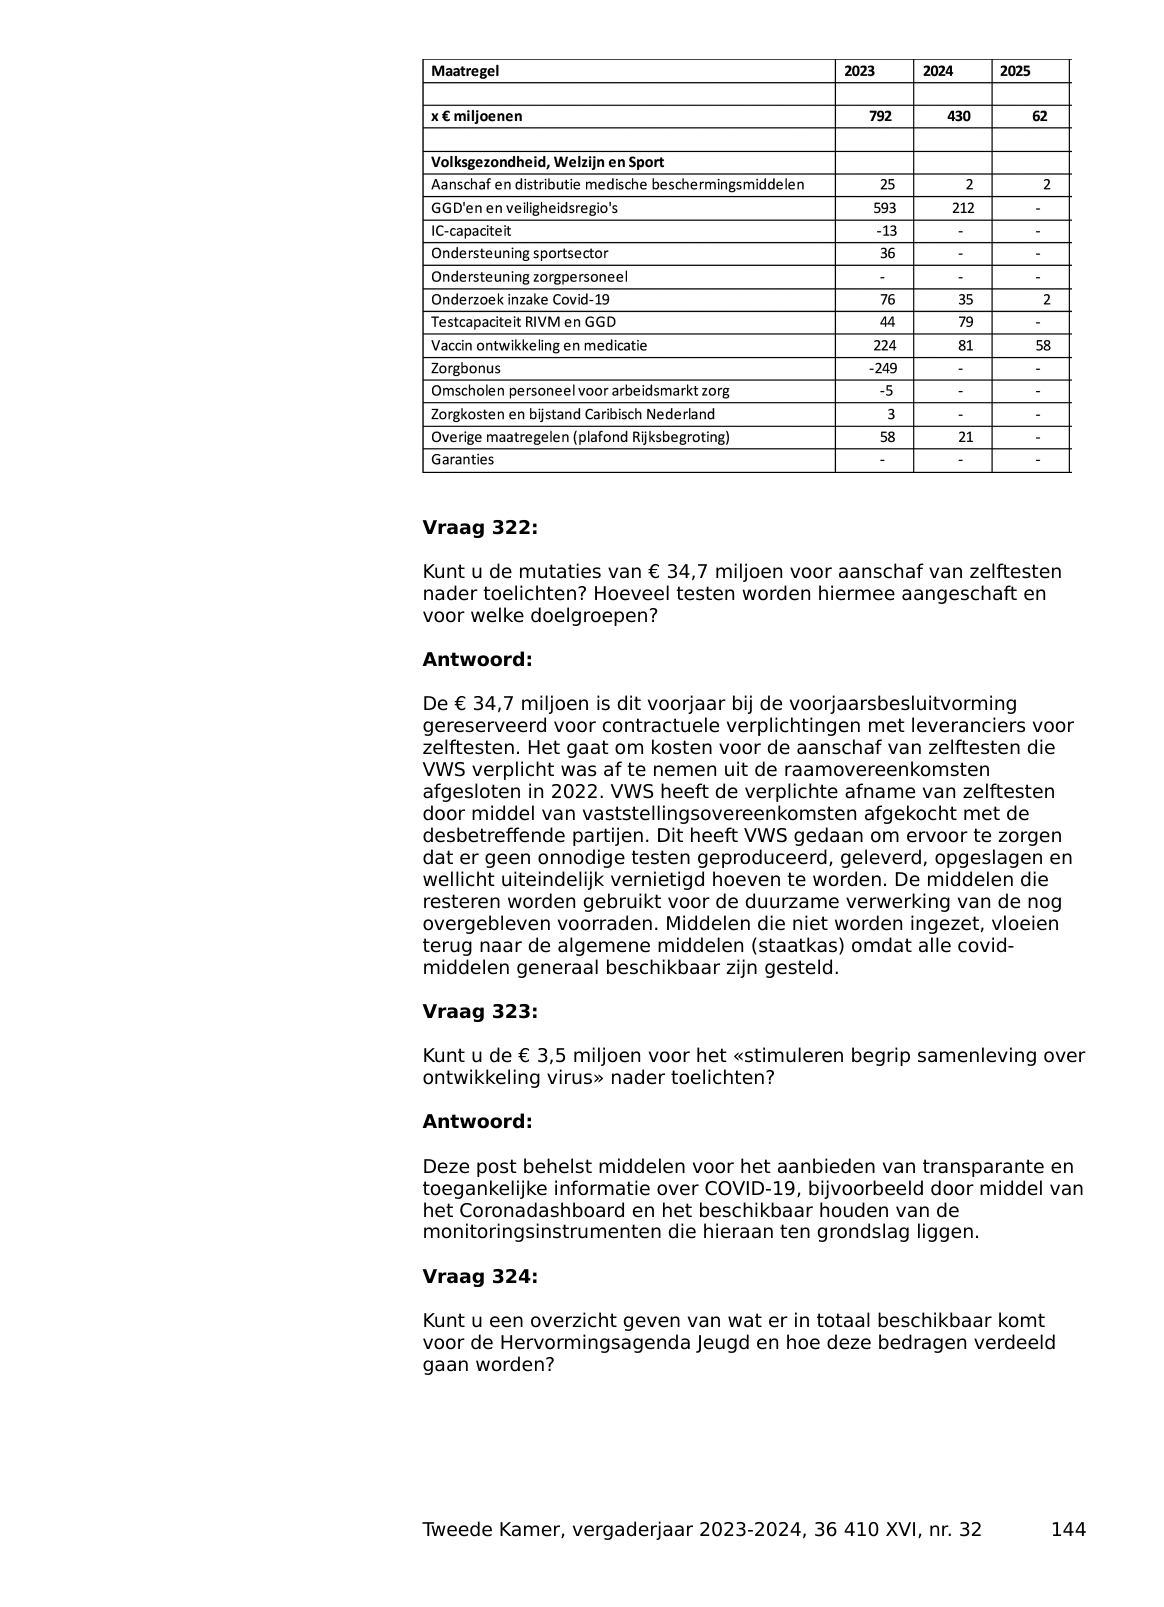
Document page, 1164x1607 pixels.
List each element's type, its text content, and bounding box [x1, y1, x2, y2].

text Deze post behelst middelen voor het aanbieden van transparante en toegankelijke informatie over COVID-19, bijvoorbeeld door middel van het Coronadashboard en het beschikbaar houden van de monitoringsinstrumenten die hieraan ten grondslag liggen. [422, 1156, 1087, 1243]
subtitle Vraag 323: [422, 1001, 1087, 1023]
text Kunt u de € 3,5 miljoen voor het «stimuleren begrip samenleving over ontwikkeling virus» nader toelichten? [422, 1045, 1087, 1089]
subtitle Vraag 322: [422, 517, 1087, 539]
picture [422, 59, 1072, 473]
text Kunt u de mutaties van € 34,7 miljoen voor aanschaf van zelftesten nader toelichten? Hoeveel testen worden hiermee aangeschaft en voor welke doelgroepen? [422, 561, 1087, 627]
subtitle Antwoord: [422, 1111, 1087, 1133]
text De € 34,7 miljoen is dit voorjaar bij de voorjaarsbesluitvorming gereserveerd voor contractuele verplichtingen met leveranciers voor zelftesten. Het gaat om kosten voor de aanschaf van zelftesten die VWS verplicht was af te nemen uit de raamovereenkomsten afgesloten in 2022. VWS heeft de verplichte afname van zelftesten door middel van vaststellingsovereenkomsten afgekocht met de desbetreffende partijen. Dit heeft VWS gedaan om ervoor te zorgen dat er geen onnodige testen geproduceerd, geleverd, opgeslagen en wellicht uiteindelijk vernietigd hoeven te worden. De middelen die resteren worden gebruikt voor de duurzame verwerking van de nog overgebleven voorraden. Middelen die niet worden ingezet, vloeien terug naar de algemene middelen (staatkas) omdat alle covid-middelen generaal beschikbaar zijn gesteld. [422, 693, 1087, 979]
subtitle Vraag 324: [422, 1266, 1087, 1288]
subtitle Antwoord: [422, 649, 1087, 671]
text Kunt u een overzicht geven van wat er in totaal beschikbaar komt voor de Hervormingsagenda Jeugd en hoe deze bedragen verdeeld gaan worden? [422, 1310, 1087, 1376]
